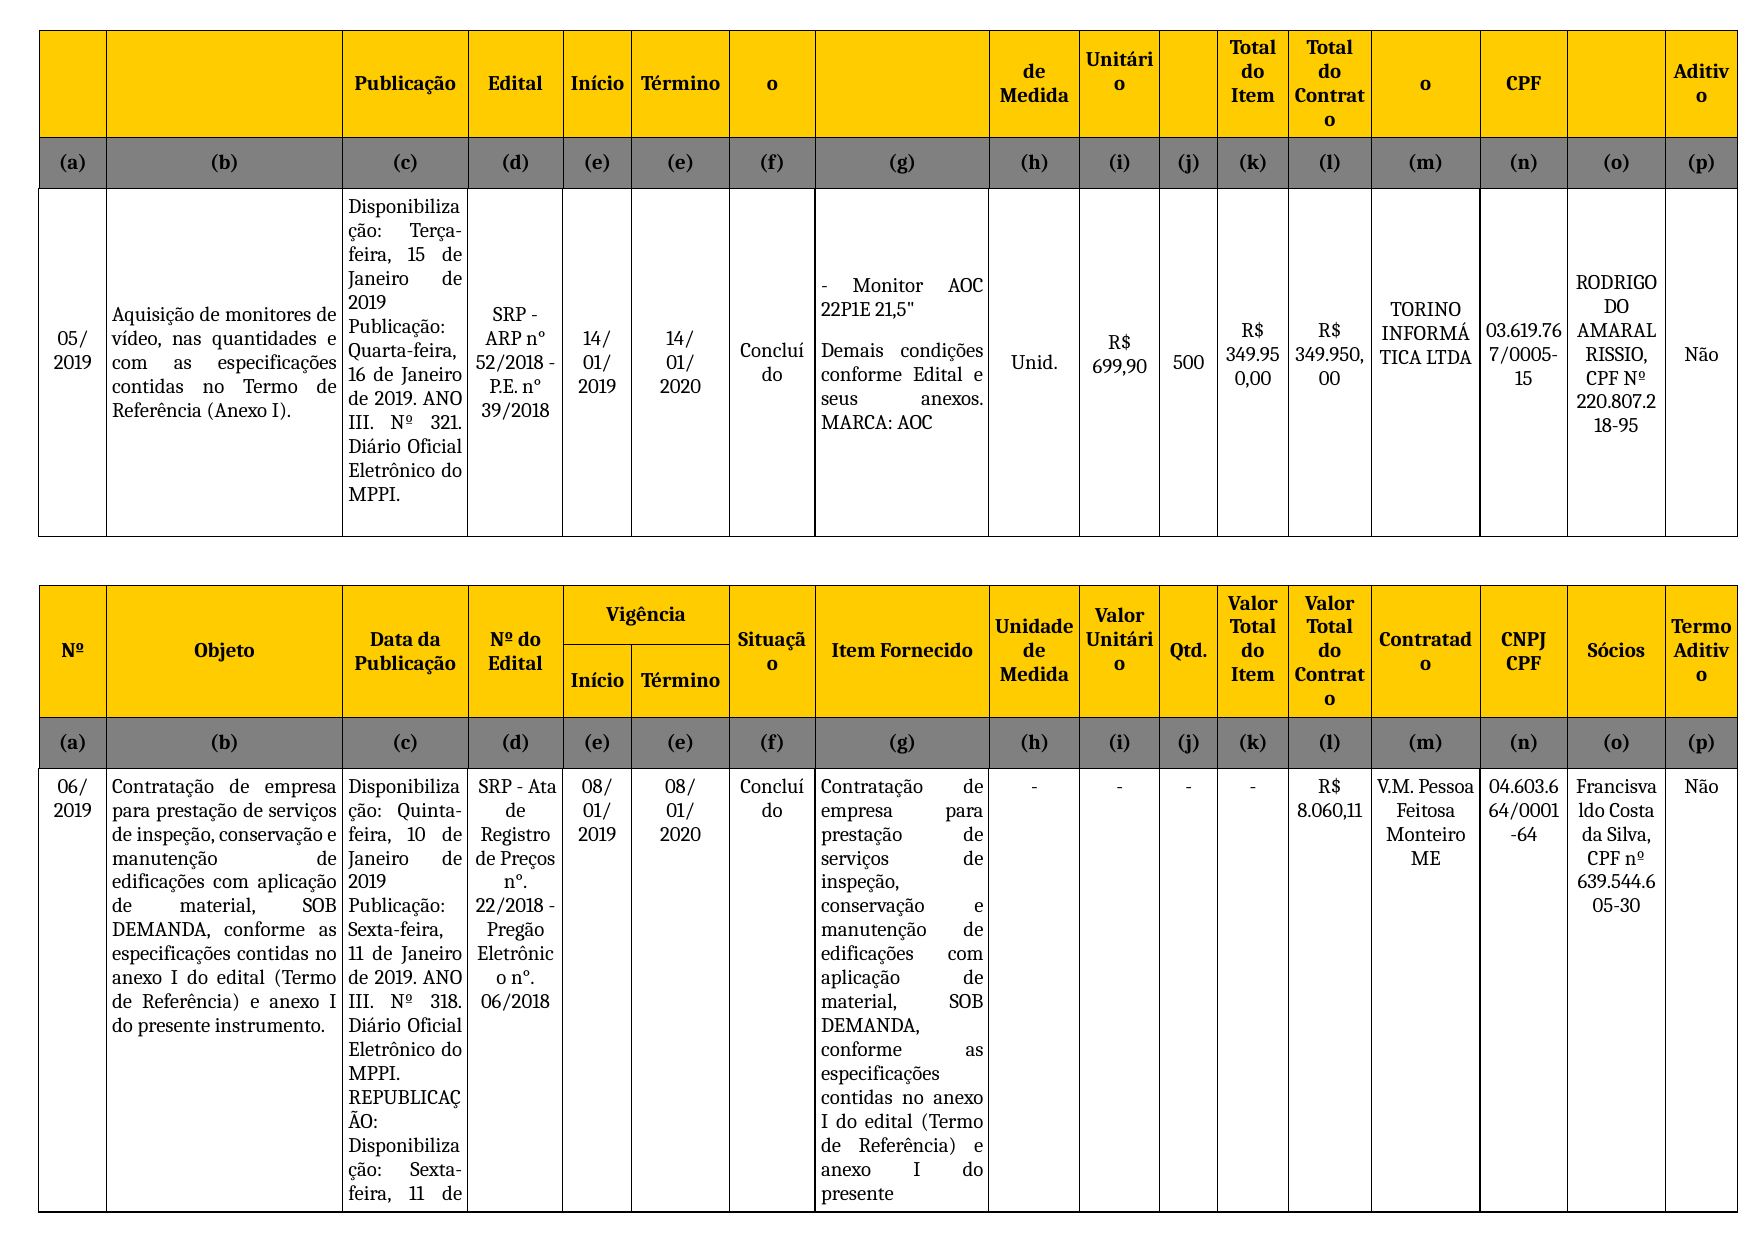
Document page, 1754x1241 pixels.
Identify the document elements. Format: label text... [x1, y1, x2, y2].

table_cell Início [564, 31, 631, 137]
table_cell - [1218, 769, 1288, 1211]
table_cell Francisvaldo Costa da Silva, CPF nº 639.544.605-30 [1568, 769, 1665, 1211]
table_cell (d) [469, 138, 563, 188]
table_cell 04.603.664/0001-64 [1481, 769, 1567, 1211]
table_cell (e) [564, 138, 631, 188]
table_cell (n) [1481, 718, 1567, 768]
table_cell R$ 349.950,00 [1218, 189, 1288, 536]
table_cell R$ 349.950,00 [1289, 189, 1371, 536]
table_cell Disponibilização: Quinta-feira, 10 de Janeiro de 2019 Publicação: Sexta-feira, 11 de Janeiro de 2019. ANO III. Nº 318. Diário Oficial Eletrônico do MPPI. REPUBLICAÇÃO: Disponibilização: Sexta-feira, 11 de [343, 769, 467, 1211]
table_cell SRP - Ata de Registro de Preços n°. 22/2018 - Pregão Eletrônico n°. 06/2018 [468, 769, 562, 1211]
table_cell Contratação de empresa para prestação de serviços de inspeção, conservação e manutenção de edificações com aplicação de material, SOB DEMANDA, conforme as especificações contidas no anexo I do edital (Termo de Referência) e anexo I do presente [816, 769, 988, 1211]
table_header o [730, 31, 815, 137]
table_cell - [1080, 769, 1159, 1211]
table_cell 06/ 2019 [39, 769, 106, 1211]
table_cell 08/ 01/ 2019 [563, 769, 631, 1211]
table_cell (o) [1568, 718, 1665, 768]
table_cell RODRIGO DO AMARAL RISSIO, CPF Nº 220.807.218-95 [1568, 189, 1665, 536]
table_cell (p) [1666, 138, 1737, 188]
table_header Termo Aditivo [1666, 586, 1737, 717]
table_cell (c) [343, 138, 468, 188]
table_cell (c) [343, 718, 468, 768]
table_header Sócios [1568, 586, 1665, 717]
table_cell (h) [990, 718, 1079, 768]
table_cell - [1160, 769, 1217, 1211]
table_cell Unid. [989, 189, 1079, 536]
table_header CNPJ CPF [1481, 586, 1567, 717]
table_cell Término [632, 31, 729, 137]
table_cell (g) [816, 718, 989, 768]
table_cell V.M. Pessoa Feitosa Monteiro ME [1372, 769, 1479, 1211]
table_header Publicação [343, 31, 468, 137]
table_cell (b) [107, 718, 342, 768]
table_cell (g) [816, 138, 989, 188]
table_header Nº [40, 586, 106, 717]
table_header Total do Item [1218, 31, 1288, 137]
table_cell (e) [632, 718, 729, 768]
table_header Valor Total do Item [1218, 586, 1288, 717]
table_cell (m) [1372, 138, 1480, 188]
table_header Total do Contrato [1289, 31, 1371, 137]
table_cell 14/ 01/ 2020 [632, 189, 729, 536]
table_cell Início [564, 645, 631, 717]
table_cell (f) [730, 718, 815, 768]
table_header Edital [469, 31, 563, 137]
table_header [1568, 31, 1665, 137]
table_header Objeto [107, 586, 342, 717]
table_cell (p) [1666, 718, 1737, 768]
table_cell Concluído [730, 769, 814, 1211]
table_header Vigência [564, 586, 729, 644]
table_cell Aquisição de monitores de vídeo, nas quantidades e com as especificações contidas no Termo de Referência (Anexo I). [107, 189, 342, 536]
table_cell Concluído [730, 189, 814, 536]
table_cell (j) [1160, 138, 1217, 188]
table_cell (l) [1289, 138, 1371, 188]
table_cell R$ 8.060,11 [1289, 769, 1371, 1211]
table_header Aditivo [1666, 31, 1737, 137]
table_header Valor Total do Contrato [1289, 586, 1371, 717]
table_cell Término [632, 645, 729, 717]
table_cell (n) [1481, 138, 1567, 188]
table_cell 03.619.767/0005-15 [1481, 189, 1567, 536]
table_header Nº do Edital [469, 586, 563, 717]
table_cell (e) [632, 138, 729, 188]
table_header Situação [730, 586, 815, 717]
table_cell (a) [40, 138, 106, 188]
table_header Item Fornecido [816, 586, 989, 717]
table_cell (k) [1218, 718, 1288, 768]
table_cell - Monitor AOC 22P1E 21,5" Demais condições conforme Edital e seus anexos. MARCA: AOC [816, 189, 988, 536]
table_cell (f) [730, 138, 815, 188]
table_header [40, 31, 106, 137]
table_cell Contratação de empresa para prestação de serviços de inspeção, conservação e manutenção de edificações com aplicação de material, SOB DEMANDA, conforme as especificações contidas no anexo I do edital (Termo de Referência) e anexo I do presente instrumento. [107, 769, 342, 1211]
table_header Valor Unitário [1080, 586, 1159, 717]
table_header Qtd. [1160, 586, 1217, 717]
table_cell SRP - ARP n° 52/2018 - P.E. n° 39/2018 [468, 189, 562, 536]
table_cell (o) [1568, 138, 1665, 188]
table_cell (m) [1372, 718, 1480, 768]
table_cell 14/ 01/ 2019 [563, 189, 631, 536]
table_cell (l) [1289, 718, 1371, 768]
table_cell (e) [564, 718, 631, 768]
table_header CPF [1481, 31, 1567, 137]
table_header Unitário [1080, 31, 1159, 137]
table_cell (d) [469, 718, 563, 768]
table_cell TORINO INFORMÁTICA LTDA [1372, 189, 1479, 536]
table_cell (h) [990, 138, 1079, 188]
table_cell (j) [1160, 718, 1217, 768]
table_cell 05/ 2019 [39, 189, 106, 536]
table_cell (i) [1080, 138, 1159, 188]
table_header o [1372, 31, 1480, 137]
table_cell 08/ 01/ 2020 [632, 769, 729, 1211]
table_header [816, 31, 989, 137]
table_header Contratado [1372, 586, 1480, 717]
table_cell Disponibilização: Terça-feira, 15 de Janeiro de 2019 Publicação: Quarta-feira, 16 de Janeiro de 2019. ANO III. Nº 321. Diário Oficial Eletrônico do MPPI. [343, 189, 467, 536]
table_header de Medida [990, 31, 1079, 137]
table_header [1160, 31, 1217, 137]
table_cell Não [1666, 769, 1737, 1211]
table_cell (k) [1218, 138, 1288, 188]
table_cell R$ 699,90 [1080, 189, 1159, 536]
table_cell (b) [107, 138, 342, 188]
table_cell - [989, 769, 1079, 1211]
table_header [107, 31, 342, 137]
table_cell (a) [40, 718, 106, 768]
table_header Unidade de Medida [990, 586, 1079, 717]
table_header Data da Publicação [343, 586, 468, 717]
table_cell (i) [1080, 718, 1159, 768]
table_cell Não [1666, 189, 1737, 536]
table_cell 500 [1160, 189, 1217, 536]
